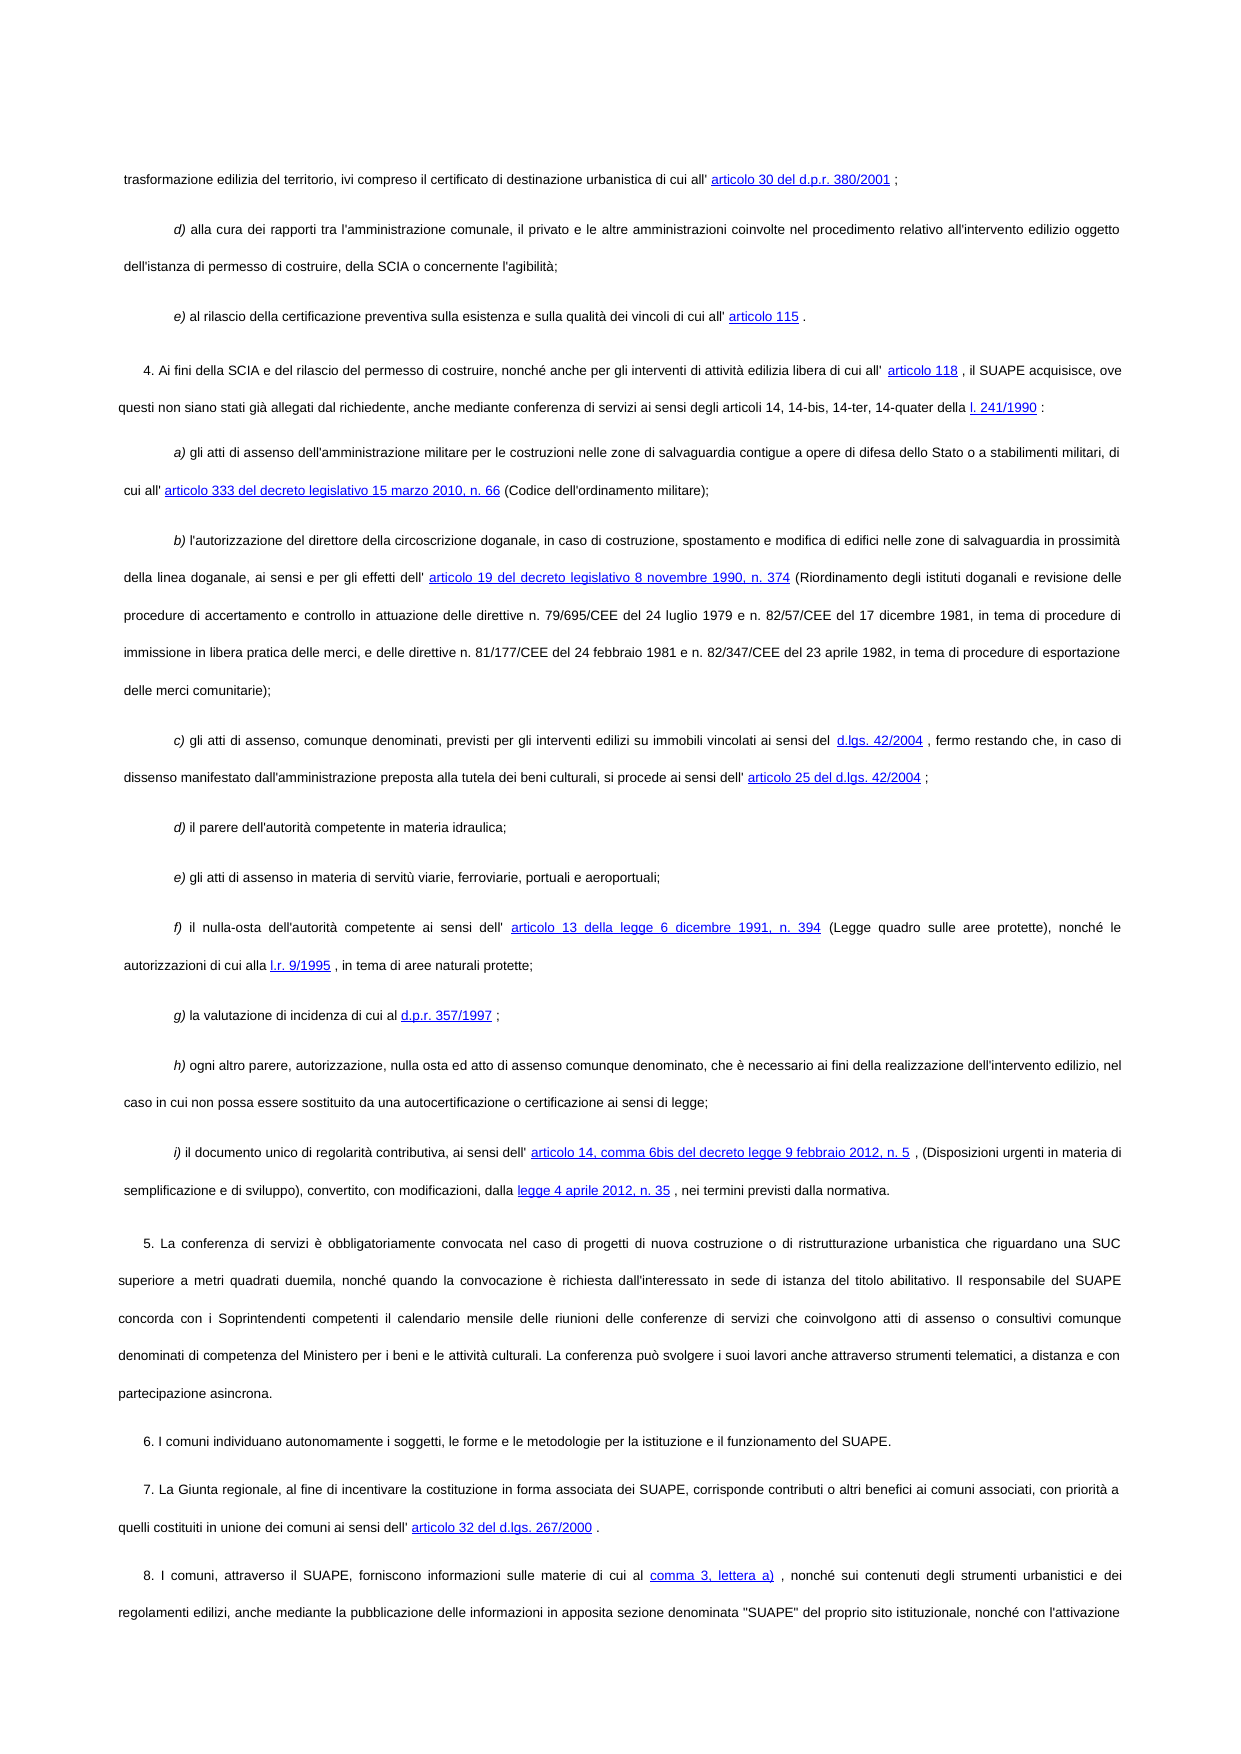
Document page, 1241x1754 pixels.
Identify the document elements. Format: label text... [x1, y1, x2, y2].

table_header trasformazione edilizia del territorio, ivi compreso il certificato di destinazione urbanistica di cui all' articolo 30 del d.p.r. 380/2001 ; d) alla cura dei rapporti tra l'amministrazione comunale, il privato e le altre amministrazioni coinvolte nel procedimento relativo all'intervento edilizio oggetto dell'istanza di permesso di costruire, della SCIA o concernente l'agibilità; e) al rilascio della certificazione preventiva sulla esistenza e sulla qualità dei vincoli di cui all' articolo 115 . 4. Ai fini della SCIA e del rilascio del permesso di costruire, nonché anche per gli interventi di attività edilizia libera di cui all' articolo 118 , il SUAPE acquisisce, ove questi non siano stati già allegati dal richiedente, anche mediante conferenza di servizi ai sensi degli articoli 14, 14-bis, 14-ter, 14-quater della l. 241/1990 : a) gli atti di assenso dell'amministrazione militare per le costruzioni nelle zone di salvaguardia contigue a opere di difesa dello Stato o a stabilimenti militari, di cui all' articolo 333 del decreto legislativo 15 marzo 2010, n. 66 (Codice dell'ordinamento militare); b) l'autorizzazione del direttore della circoscrizione doganale, in caso di costruzione, spostamento e modifica di edifici nelle zone di salvaguardia in prossimità della linea doganale, ai sensi e per gli effetti dell' articolo 19 del decreto legislativo 8 novembre 1990, n. 374 (Riordinamento degli istituti doganali e revisione delle procedure di accertamento e controllo in attuazione delle direttive n. 79/695/CEE del 24 luglio 1979 e n. 82/57/CEE del 17 dicembre 1981, in tema di procedure di immissione in libera pratica delle merci, e delle direttive n. 81/177/CEE del 24 febbraio 1981 e n. 82/347/CEE del 23 aprile 1982, in tema di procedure di esportazione delle merci comunitarie); c) gli atti di assenso, comunque denominati, previsti per gli interventi edilizi su immobili vincolati ai sensi del d.lgs. 42/2004 , fermo restando che, in caso di dissenso manifestato dall'amministrazione preposta alla tutela dei beni culturali, si procede ai sensi dell' articolo 25 del d.lgs. 42/2004 ; d) il parere dell'autorità competente in materia idraulica; e) gli atti di assenso in materia di servitù viarie, ferroviarie, portuali e aeroportuali; f) il nulla-osta dell'autorità competente ai sensi dell' articolo 13 della legge 6 dicembre 1991, n. 394 (Legge quadro sulle aree protette), nonché le autorizzazioni di cui alla l.r. 9/1995 , in tema di aree naturali protette; g) la valutazione di incidenza di cui al d.p.r. 357/1997 ; h) ogni altro parere, autorizzazione, nulla osta ed atto di assenso comunque denominato, che è necessario ai fini della realizzazione dell'intervento edilizio, nel caso in cui non possa essere sostituito da una autocertificazione o certificazione ai sensi di legge; i) il documento unico di regolarità contributiva, ai sensi dell' articolo 14, comma 6bis del decreto legge 9 febbraio 2012, n. 5 , (Disposizioni urgenti in materia di semplificazione e di sviluppo), convertito, con modificazioni, dalla legge 4 aprile 2012, n. 35 , nei termini previsti dalla normativa. 5. La conferenza di servizi è obbligatoriamente convocata nel caso di progetti di nuova costruzione o di ristrutturazione urbanistica che riguardano una SUC superiore a metri quadrati duemila, nonché quando la convocazione è richiesta dall'interessato in sede di istanza del titolo abilitativo. Il responsabile del SUAPE concorda con i Soprintendenti competenti il calendario mensile delle riunioni delle conferenze di servizi che coinvolgono atti di assenso o consultivi comunque denominati di competenza del Ministero per i beni e le attività culturali. La conferenza può svolgere i suoi lavori anche attraverso strumenti telematici, a distanza e con partecipazione asincrona. 6. I comuni individuano autonomamente i soggetti, le forme e le metodologie per la istituzione e il funzionamento del SUAPE. 7. La Giunta regionale, al fine di incentivare la costituzione in forma associata dei SUAPE, corrisponde contributi o altri benefici ai comuni associati, con priorità a quelli costituiti in unione dei comuni ai sensi dell' articolo 32 del d.lgs. 267/2000 . 8. I comuni, attraverso il SUAPE, forniscono informazioni sulle materie di cui al comma 3, lettera a) , nonché sui contenuti degli strumenti urbanistici e dei regolamenti edilizi, anche mediante la pubblicazione delle informazioni in apposita sezione denominata "SUAPE" del proprio sito istituzionale, nonché con l'attivazione [118, 148, 1122, 1620]
